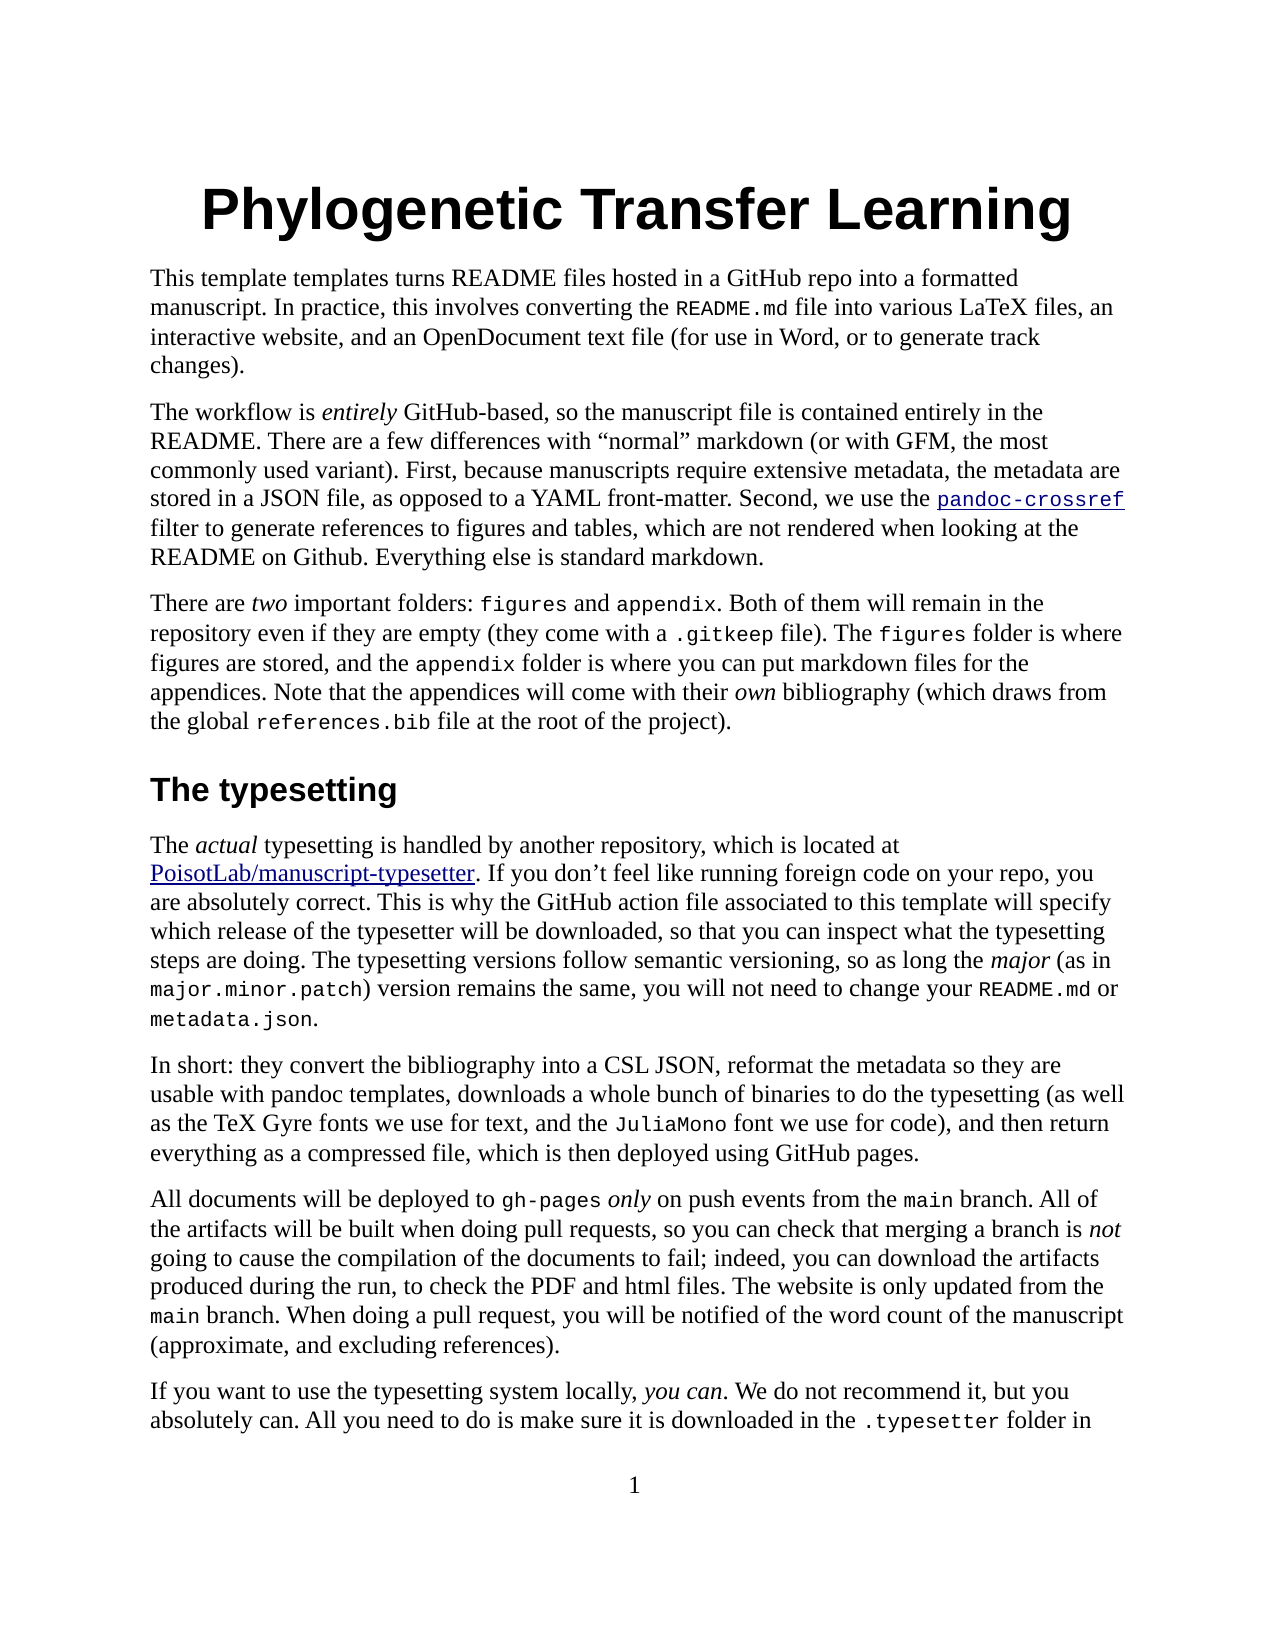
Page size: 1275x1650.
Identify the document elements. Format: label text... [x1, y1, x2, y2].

text The workflow is entirely GitHub-based, so the manuscript file is contained entirely in the README. There are a few differences with “normal” markdown (or with GFM, the most commonly used variant). First, because manuscripts require extensive metadata, the metadata are stored in a JSON file, as opposed to a YAML front-matter. Second, we use the pandoc-crossref filter to generate references to figures and tables, which are not rendered when looking at the README on Github. Everything else is standard markdown. [150, 397, 1125, 571]
subtitle The typesetting [150, 769, 1125, 808]
text The actual typesetting is handled by another repository, which is located at PoisotLab/manuscript-typesetter. If you don’t feel like running foreign code on your repo, you are absolutely correct. This is why the GitHub action file associated to this template will specify which release of the typesetter will be downloaded, so that you can inspect what the typesetting steps are doing. The typesetting versions follow semantic versioning, so as long the major (as in major.minor.patch) version remains the same, you will not need to change your README.md or metadata.json. [150, 830, 1125, 1033]
title Phylogenetic Transfer Learning [150, 175, 1125, 242]
text There are two important folders: figures and appendix. Both of them will remain in the repository even if they are empty (they come with a .gitkeep file). The figures folder is where figures are stored, and the appendix folder is where you can put markdown files for the appendices. Note that the appendices will come with their own bibliography (which draws from the global references.bib file at the root of the project). [150, 588, 1125, 736]
text This template templates turns README files hosted in a GitHub repo into a formatted manuscript. In practice, this involves converting the README.md file into various LaTeX files, an interactive website, and an OpenDocument text file (for use in Word, or to generate track changes). [150, 263, 1125, 379]
text In short: they convert the bibliography into a CSL JSON, reformat the metadata so they are usable with pandoc templates, downloads a whole bunch of binaries to do the typesetting (as well as the TeX Gyre fonts we use for text, and the JuliaMono font we use for code), and then return everything as a compressed file, which is then deployed using GitHub pages. [150, 1051, 1125, 1166]
text If you want to use the typesetting system locally, you can. We do not recommend it, but you absolutely can. All you need to do is make sure it is downloaded in the .typesetter folder in [150, 1376, 1125, 1435]
text All documents will be deployed to gh-pages only on push events from the main branch. All of the artifacts will be built when doing pull requests, so you can check that merging a branch is not going to cause the compilation of the documents to fail; indeed, you can download the artifacts produced during the run, to check the PDF and html files. The website is only updated from the main branch. When doing a pull request, you will be notified of the word count of the manuscript (approximate, and excluding references). [150, 1184, 1125, 1358]
